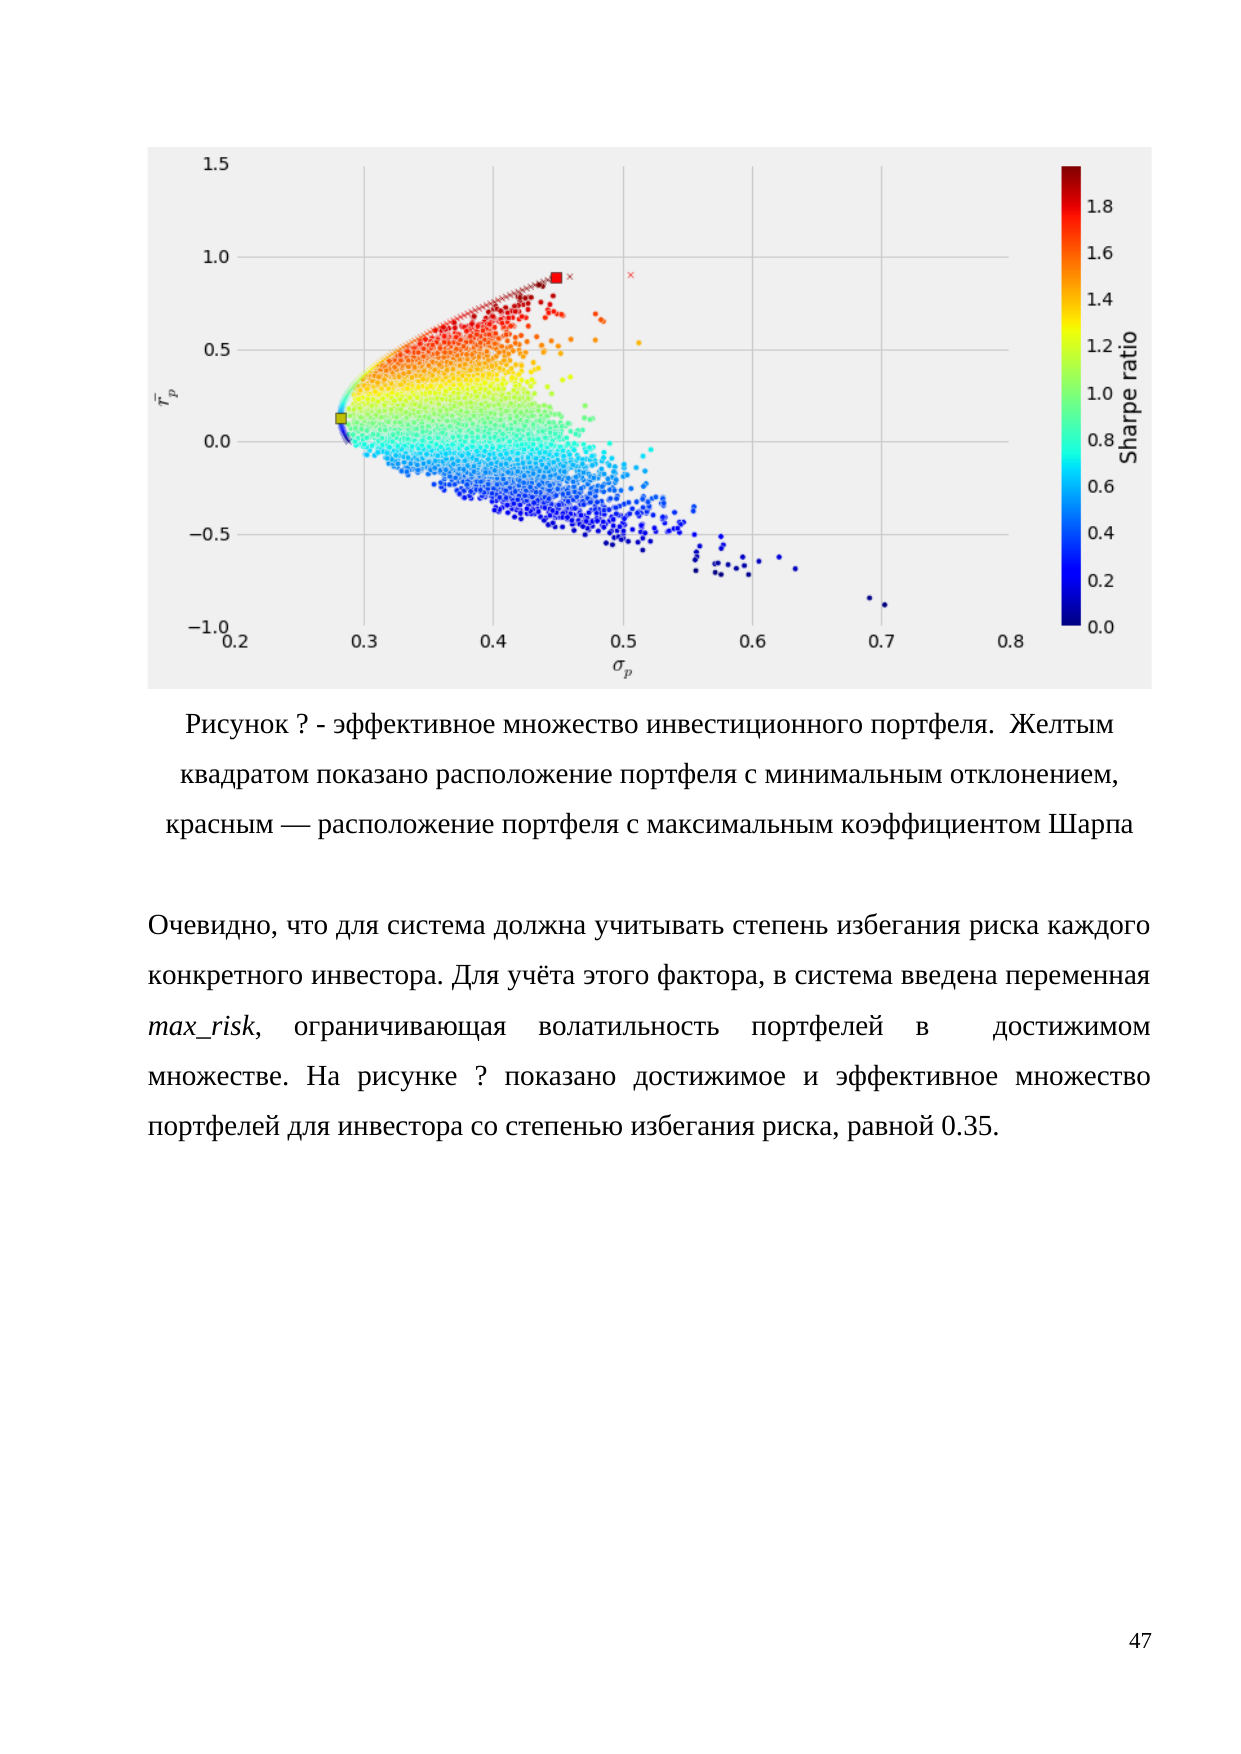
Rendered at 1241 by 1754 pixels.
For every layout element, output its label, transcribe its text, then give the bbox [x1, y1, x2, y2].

picture [147, 147, 1152, 689]
text Очевидно, что для система должна учитывать степень избегания риска каждого конкретного инвестора. Для учёта этого фактора, в система введена переменная max_risk, ограничивающая волатильность портфелей в достижимом множестве. На рисунке ? показано достижимое и эффективное множество портфелей для инвестора со степенью избегания риска, равной 0.35. [148, 907, 1152, 1142]
text Рисунок ? - эффективное множество инвестиционного портфеля. Желтым квадратом показано расположение портфеля с минимальным отклонением, красным — расположение портфеля с максимальным коэффициентом Шарпа [148, 706, 1152, 840]
